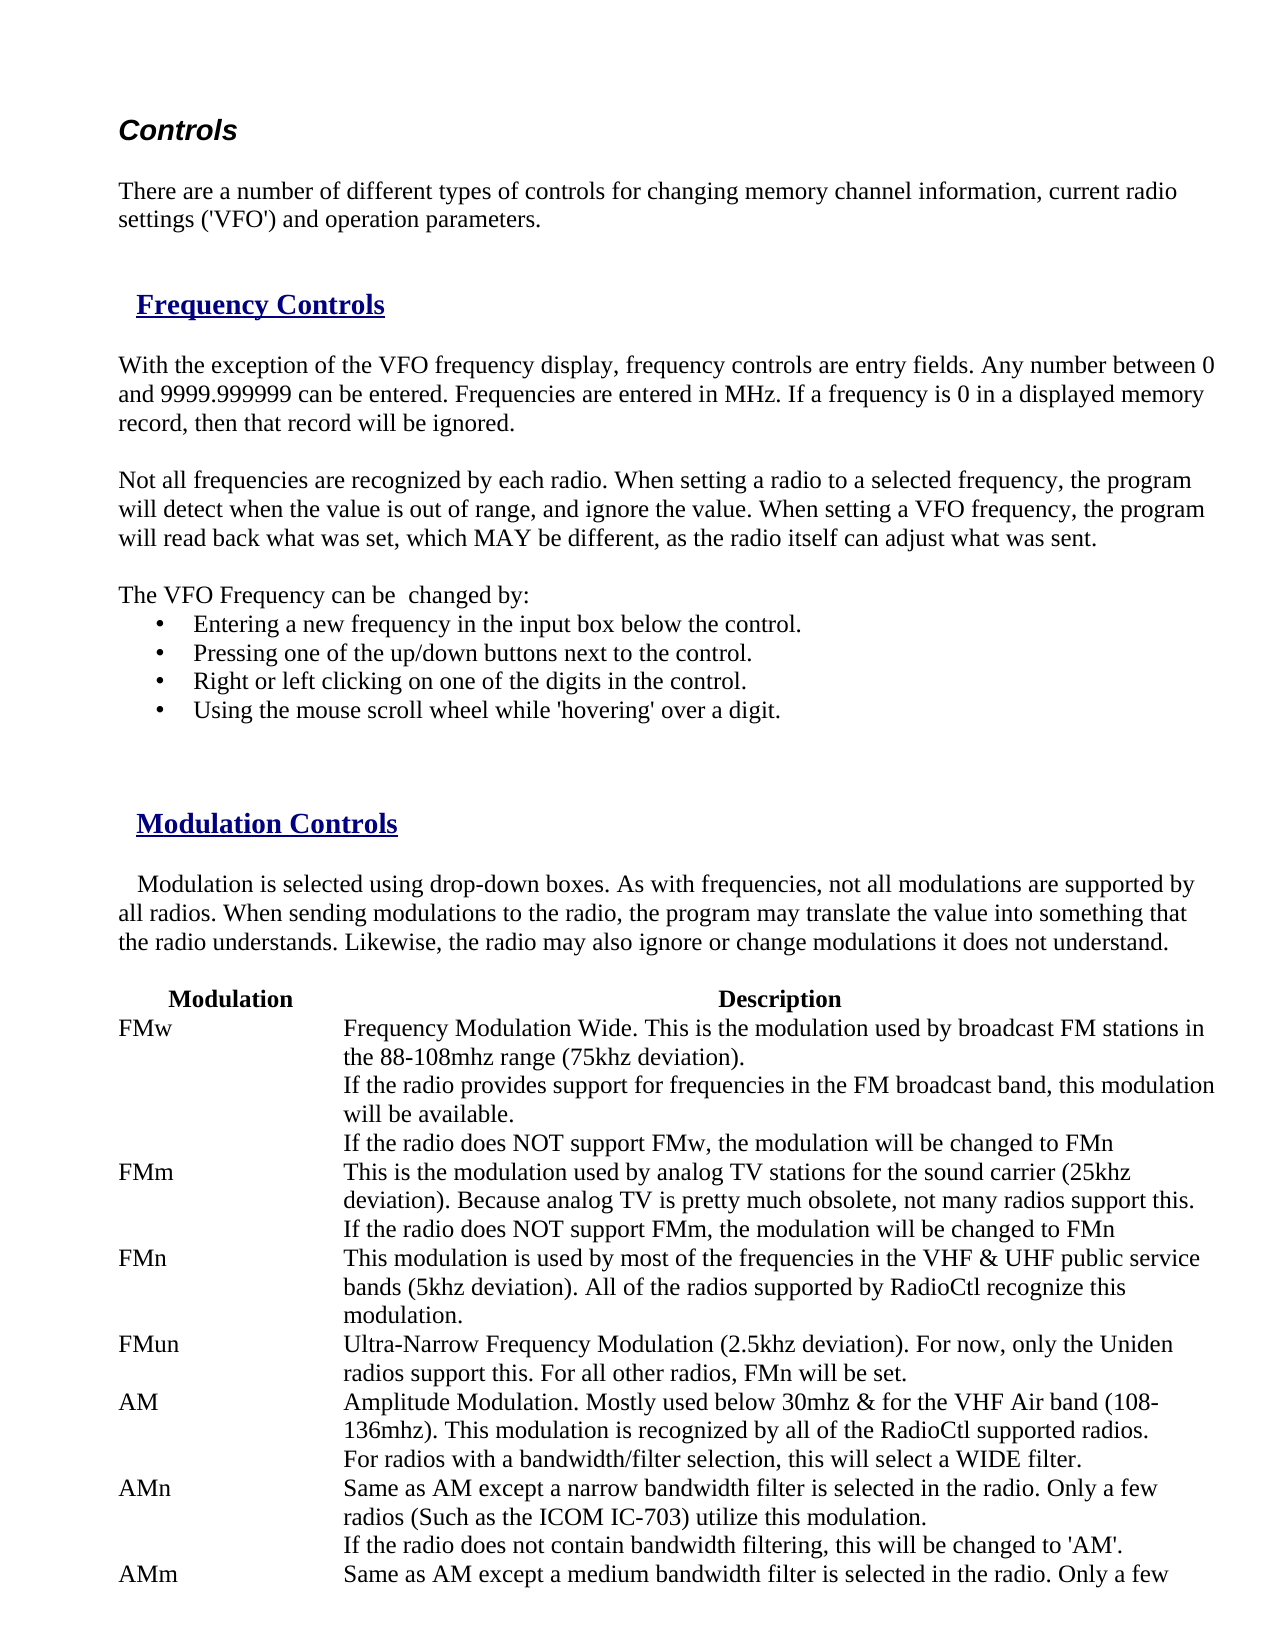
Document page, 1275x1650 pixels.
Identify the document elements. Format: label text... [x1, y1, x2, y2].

table_header Modulation [118, 984, 343, 1013]
text Modulation is selected using drop-down boxes. As with frequencies, not all modulations are supported by all radios. When sending modulations to the radio, the program may translate the value into something that the radio understands. Likewise, the radio may also ignore or change modulations it does not understand. [118, 869, 1216, 956]
text Not all frequencies are recognized by each radio. When setting a radio to a selected frequency, the program will detect when the value is out of range, and ignore the value. When setting a VFO frequency, the program will read back what was set, which MAY be different, as the radio itself can adjust what was sent. [118, 465, 1216, 551]
table_cell This is the modulation used by analog TV stations for the sound carrier (25khz deviation). Because analog TV is pretty much obsolete, not many radios support this. If the radio does NOT support FMm, the modulation will be changed to FMn [343, 1157, 1217, 1243]
table_cell Frequency Modulation Wide. This is the modulation used by broadcast FM stations in the 88-108mhz range (75khz deviation). If the radio provides support for frequencies in the FM broadcast band, this modulation will be available. If the radio does NOT support FMw, the modulation will be changed to FMn [343, 1013, 1217, 1157]
list Right or left clicking on one of the digits in the control. [156, 666, 1216, 695]
table_cell FMw [118, 1013, 343, 1157]
text With the exception of the VFO frequency display, frequency controls are entry fields. Any number between 0 and 9999.999999 can be entered. Frequencies are entered in MHz. If a frequency is 0 in a displayed memory record, then that record will be ignored. [118, 350, 1216, 436]
list Entering a new frequency in the input box below the control. [156, 609, 1216, 638]
list Using the mouse scroll wheel while 'hovering' over a digit. [156, 695, 1216, 724]
text The VFO Frequency can be changed by: [118, 580, 1216, 609]
table_cell Same as AM except a narrow bandwidth filter is selected in the radio. Only a few radios (Such as the ICOM IC-703) utilize this modulation. If the radio does not contain bandwidth filtering, this will be changed to 'AM'. [343, 1473, 1217, 1559]
table_cell FMn [118, 1243, 343, 1329]
table_header Description [343, 984, 1217, 1013]
text There are a number of different types of controls for changing memory channel information, current radio settings ('VFO') and operation parameters. [118, 176, 1216, 233]
table_cell FMm [118, 1157, 343, 1243]
subtitle Controls [118, 113, 1216, 146]
table_cell AM [118, 1387, 343, 1473]
list Pressing one of the up/down buttons next to the control. [156, 638, 1216, 666]
subtitle Modulation Controls [136, 806, 1216, 840]
subtitle Frequency Controls [136, 287, 1216, 321]
table_cell Same as AM except a medium bandwidth filter is selected in the radio. Only a few [343, 1559, 1217, 1588]
table_cell AMm [118, 1559, 343, 1588]
table_cell Amplitude Modulation. Mostly used below 30mhz & for the VHF Air band (108-136mhz). This modulation is recognized by all of the RadioCtl supported radios. For radios with a bandwidth/filter selection, this will select a WIDE filter. [343, 1387, 1217, 1473]
table_cell FMun [118, 1329, 343, 1387]
table_cell This modulation is used by most of the frequencies in the VHF & UHF public service bands (5khz deviation). All of the radios supported by RadioCtl recognize this modulation. [343, 1243, 1217, 1329]
table_cell Ultra-Narrow Frequency Modulation (2.5khz deviation). For now, only the Uniden radios support this. For all other radios, FMn will be set. [343, 1329, 1217, 1387]
table_cell AMn [118, 1473, 343, 1559]
